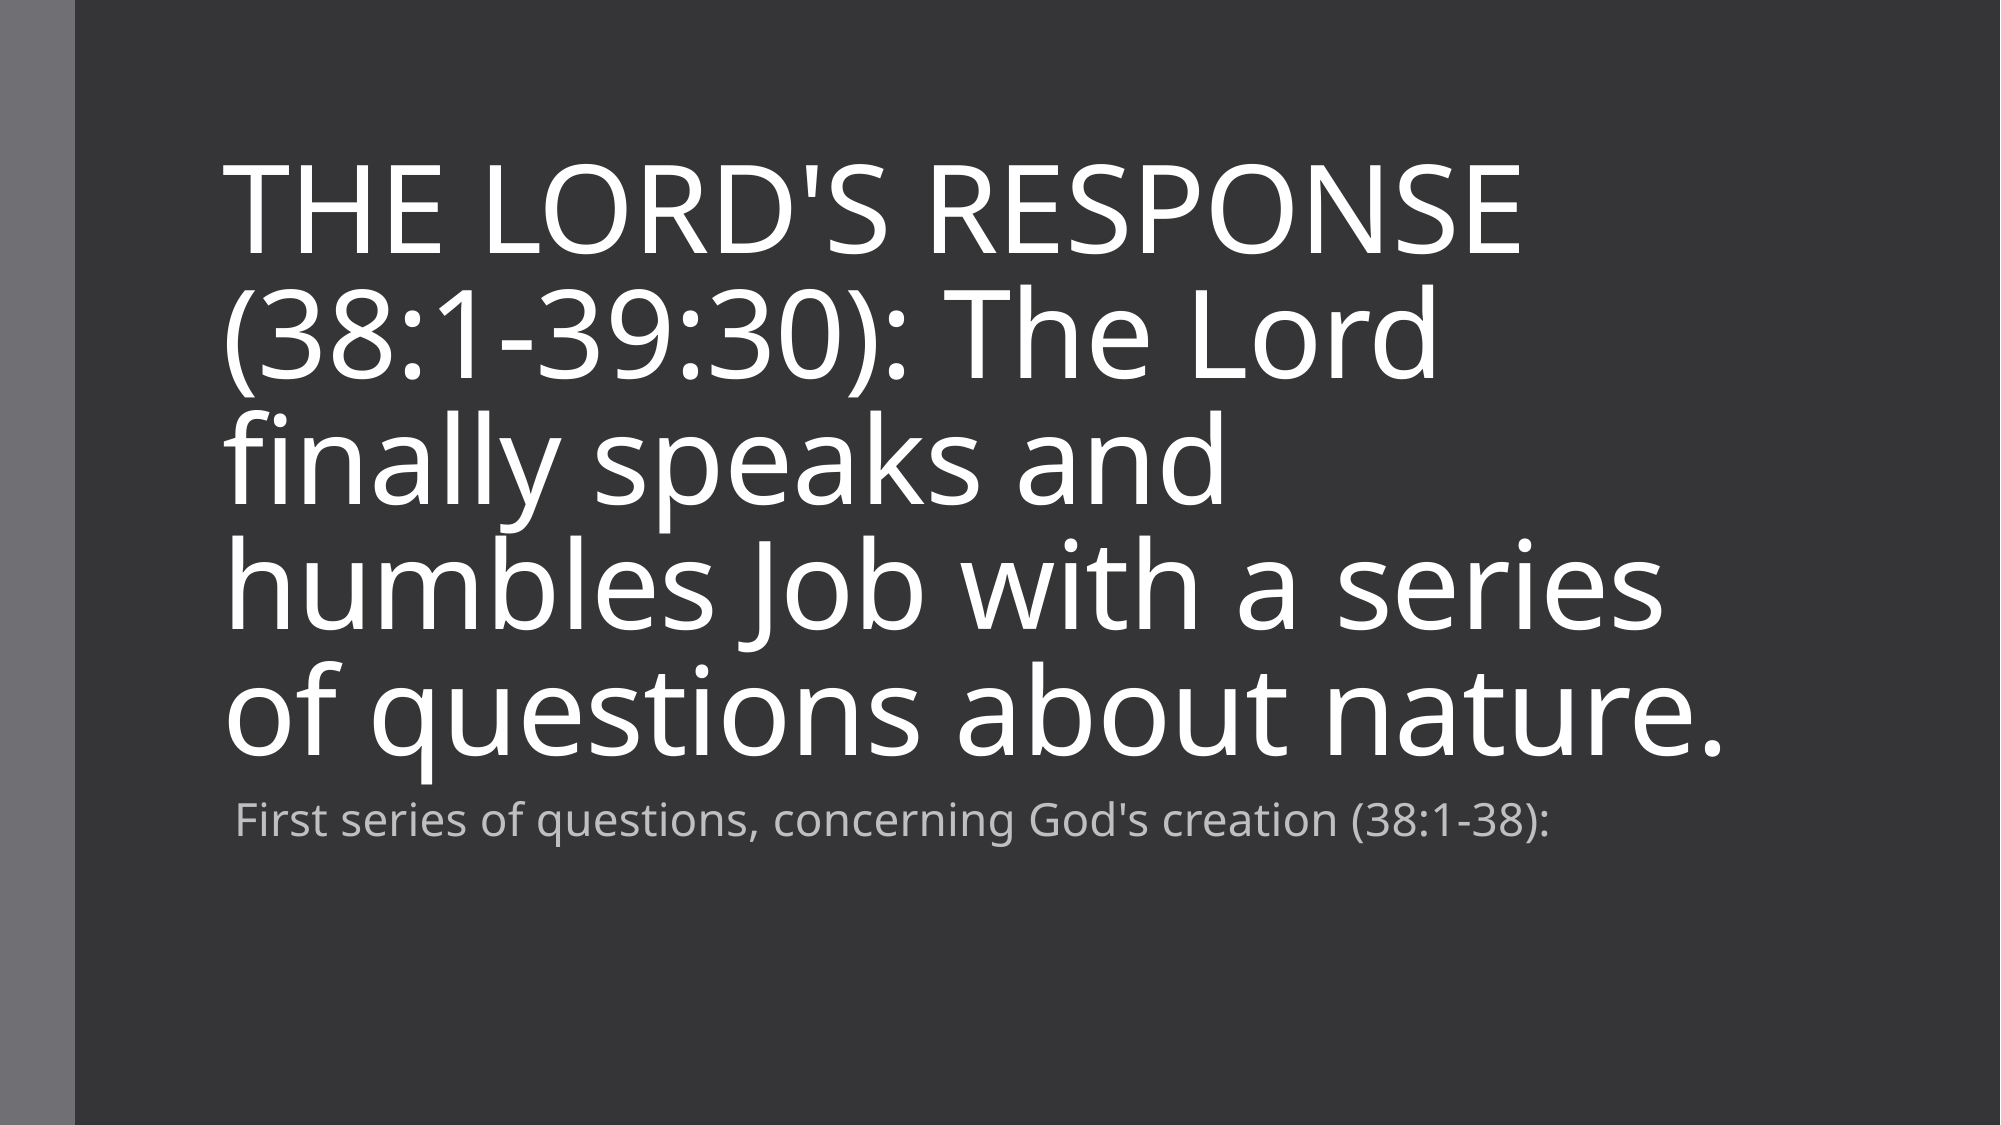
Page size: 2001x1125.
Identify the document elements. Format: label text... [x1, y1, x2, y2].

subtitle First series of questions, concerning God's creation (38:1-38): [206, 787, 1752, 1066]
title THE LORD'S RESPONSE (38:1-39:30): The Lord finally speaks and humbles Job with a series of questions about nature. [206, 124, 1752, 787]
